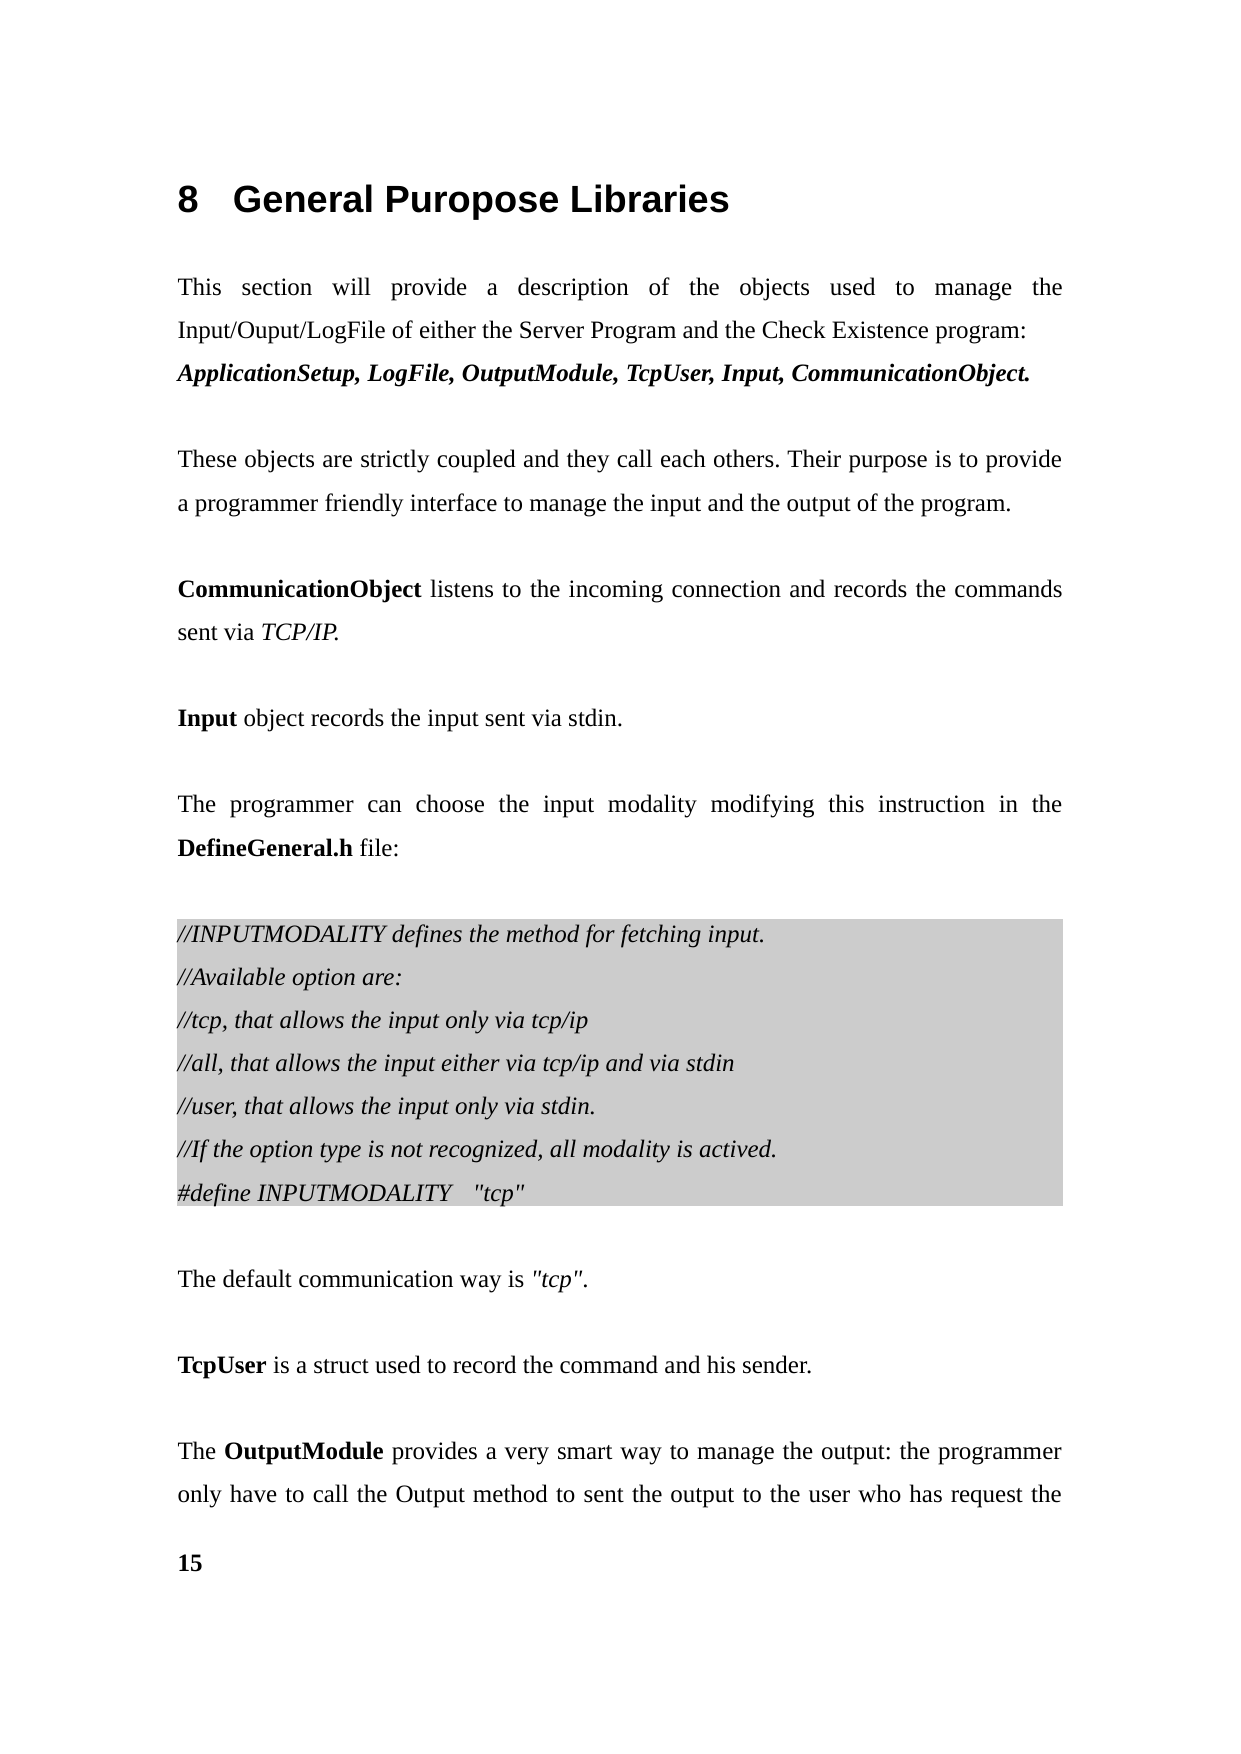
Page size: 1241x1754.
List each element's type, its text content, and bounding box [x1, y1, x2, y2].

text These objects are strictly coupled and they call each others. Their purpose is to provide a programmer friendly interface to manage the input and the output of the program. [177, 444, 1063, 516]
text The programmer can choose the input modality modifying this instruction in the DefineGeneral.h file: [177, 789, 1063, 861]
subtitle General Puropose Libraries [177, 177, 1063, 221]
text //user, that allows the input only via stdin. [177, 1091, 1063, 1120]
text CommunicationObject listens to the incoming connection and records the commands sent via TCP/IP. [177, 574, 1063, 646]
text //If the option type is not recognized, all modality is actived. [177, 1134, 1063, 1163]
text The default communication way is "tcp". [177, 1264, 1063, 1293]
text This section will provide a description of the objects used to manage the Input/Ouput/LogFile of either the Server Program and the Check Existence program: [177, 272, 1063, 344]
text //tcp, that allows the input only via tcp/ip [177, 1005, 1063, 1034]
text #define INPUTMODALITY "tcp" [177, 1178, 1063, 1206]
text The OutputModule provides a very smart way to manage the output: the programmer only have to call the Output method to sent the output to the user who has request the [177, 1436, 1063, 1508]
text ApplicationSetup, LogFile, OutputModule, TcpUser, Input, CommunicationObject. [177, 358, 1063, 387]
text Input object records the input sent via stdin. [177, 703, 1063, 732]
text //all, that allows the input either via tcp/ip and via stdin [177, 1048, 1063, 1077]
text //INPUTMODALITY defines the method for fetching input. [177, 919, 1063, 948]
text //Available option are: [177, 962, 1063, 991]
text TcpUser is a struct used to record the command and his sender. [177, 1350, 1063, 1379]
